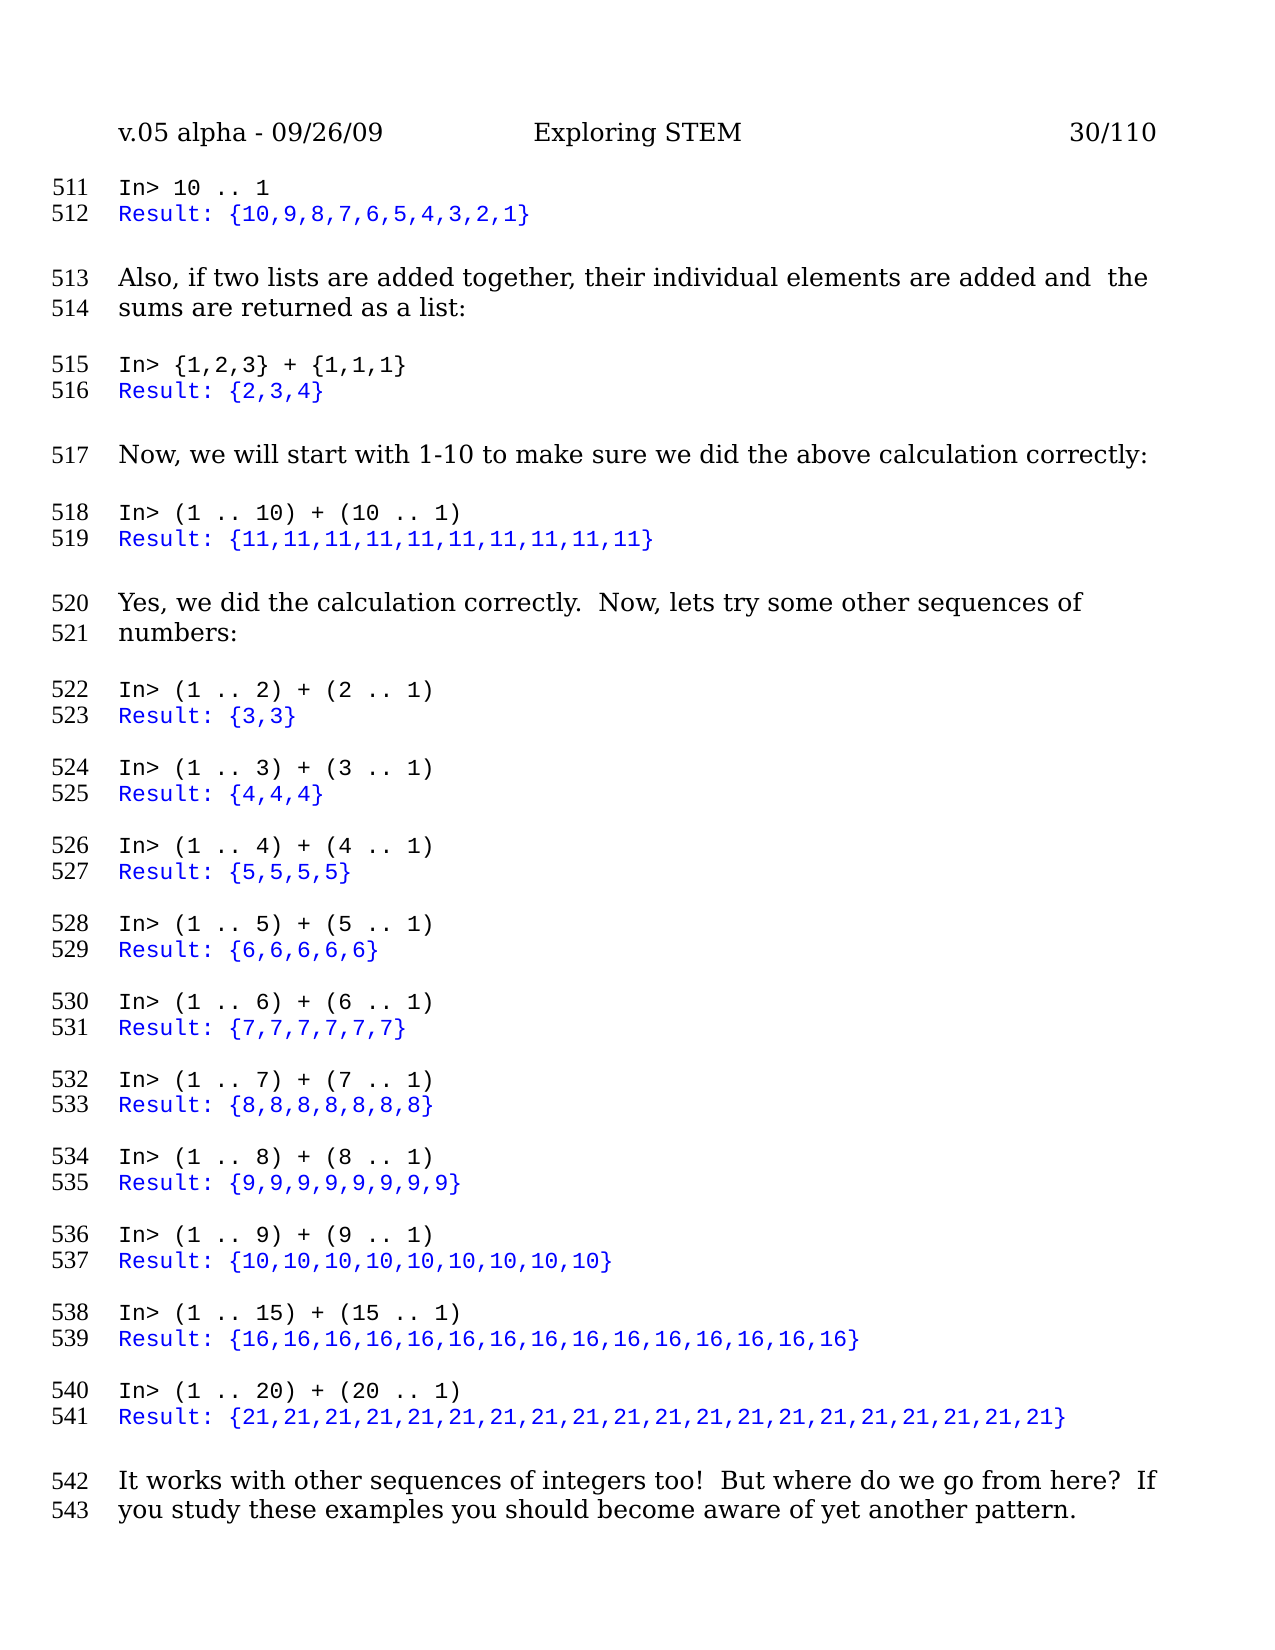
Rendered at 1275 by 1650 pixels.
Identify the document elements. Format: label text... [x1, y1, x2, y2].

text In> (1 .. 2) + (2 .. 1) [118, 679, 1157, 705]
text Result: {8,8,8,8,8,8,8} [118, 1094, 1157, 1120]
text In> (1 .. 10) + (10 .. 1) [118, 502, 1157, 528]
text Result: {21,21,21,21,21,21,21,21,21,21,21,21,21,21,21,21,21,21,21,21} [118, 1405, 1157, 1431]
text Result: {10,9,8,7,6,5,4,3,2,1} [118, 203, 1157, 229]
text Result: {6,6,6,6,6} [118, 938, 1157, 964]
text In> (1 .. 6) + (6 .. 1) [118, 990, 1157, 1016]
text In> (1 .. 4) + (4 .. 1) [118, 834, 1157, 860]
text In> (1 .. 20) + (20 .. 1) [118, 1379, 1157, 1405]
text In> (1 .. 9) + (9 .. 1) [118, 1223, 1157, 1249]
text Result: {10,10,10,10,10,10,10,10,10} [118, 1249, 1157, 1275]
text Result: {5,5,5,5} [118, 860, 1157, 886]
text In> (1 .. 8) + (8 .. 1) [118, 1146, 1157, 1172]
text In> 10 .. 1 [118, 177, 1157, 203]
text In> {1,2,3} + {1,1,1} [118, 354, 1157, 380]
text In> (1 .. 5) + (5 .. 1) [118, 912, 1157, 938]
text In> (1 .. 3) + (3 .. 1) [118, 757, 1157, 783]
text Result: {2,3,4} [118, 380, 1157, 406]
text Result: {7,7,7,7,7,7} [118, 1016, 1157, 1042]
text Result: {16,16,16,16,16,16,16,16,16,16,16,16,16,16,16} [118, 1327, 1157, 1353]
text Result: {11,11,11,11,11,11,11,11,11,11} [118, 528, 1157, 554]
text Result: {4,4,4} [118, 783, 1157, 808]
text Also, if two lists are added together, their individual elements are added and the sums are returned as a list: [118, 263, 1157, 322]
text In> (1 .. 15) + (15 .. 1) [118, 1301, 1157, 1327]
text It works with other sequences of integers too! But where do we go from here? If you study these examples you should become aware of yet another pattern. [118, 1466, 1157, 1524]
text Result: {3,3} [118, 705, 1157, 731]
text Now, we will start with 1-10 to make sure we did the above calculation correctly: [118, 441, 1157, 470]
text Yes, we did the calculation correctly. Now, lets try some other sequences of numbers: [118, 588, 1157, 647]
text Result: {9,9,9,9,9,9,9,9} [118, 1172, 1157, 1198]
text In> (1 .. 7) + (7 .. 1) [118, 1068, 1157, 1094]
